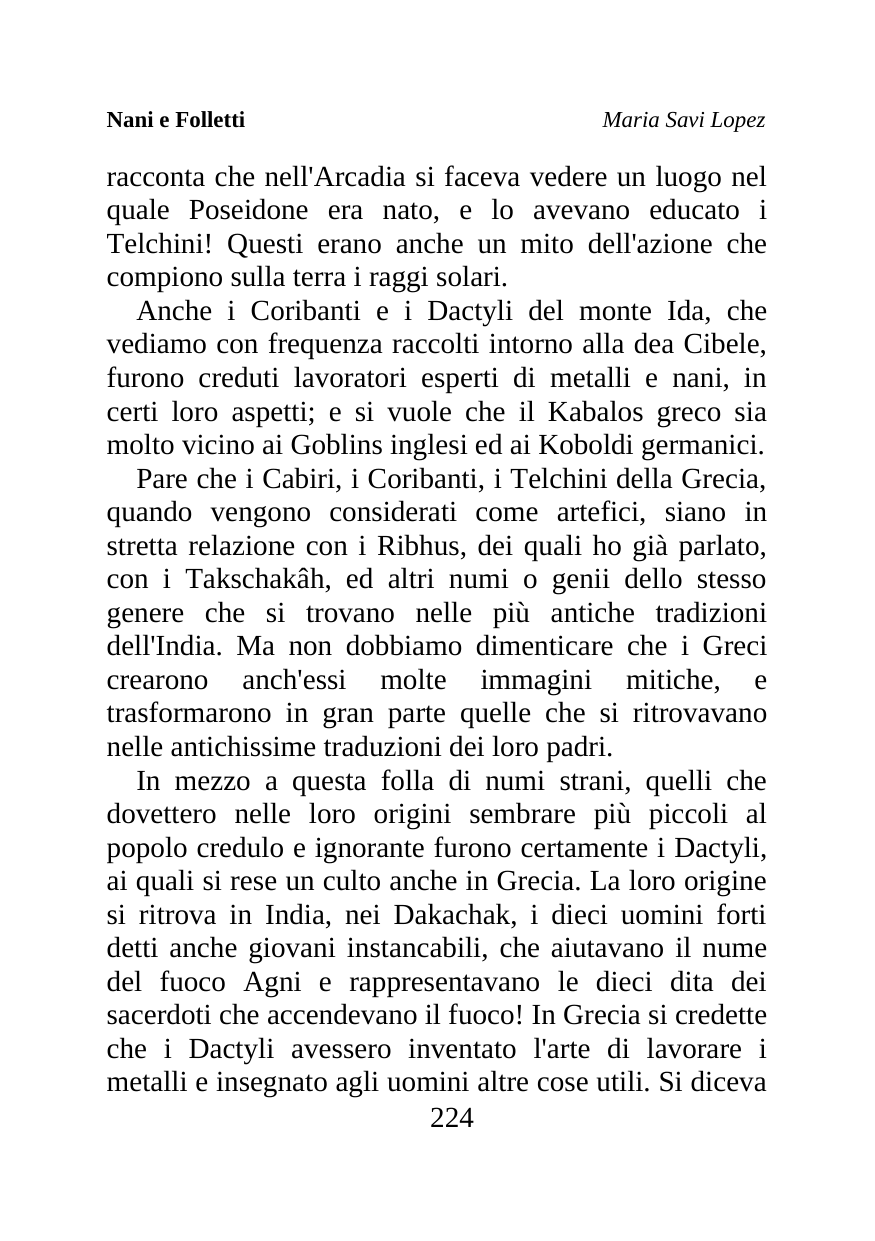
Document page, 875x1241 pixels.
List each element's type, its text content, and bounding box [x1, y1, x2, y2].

text In mezzo a questa folla di numi strani, quelli che dovettero nelle loro origini sembrare più piccoli al popolo credulo e ignorante furono certamente i Dactyli, ai quali si rese un culto anche in Grecia. La loro origine si ritrova in India, nei Dakachak, i dieci uomini forti detti anche giovani instancabili, che aiutavano il nume del fuoco Agni e rappresentavano le dieci dita dei sacerdoti che accendevano il fuoco! In Grecia si credette che i Dactyli avessero inventato l'arte di lavorare i metalli e insegnato agli uomini altre cose utili. Si diceva [106, 763, 768, 1098]
text Anche i Coribanti e i Dactyli del monte Ida, che vediamo con frequenza raccolti intorno alla dea Cibele, furono creduti lavoratori esperti di metalli e nani, in certi loro aspetti; e si vuole che il Kabalos greco sia molto vicino ai Goblins inglesi ed ai Koboldi germanici. [106, 293, 768, 461]
text racconta che nell'Arcadia si faceva vedere un luogo nel quale Poseidone era nato, e lo avevano educato i Telchini! Questi erano anche un mito dell'azione che compiono sulla terra i raggi solari. [106, 159, 768, 293]
text Pare che i Cabiri, i Coribanti, i Telchini della Grecia, quando vengono considerati come artefici, siano in stretta relazione con i Ribhus, dei quali ho già parlato, con i Takschakâh, ed altri numi o genii dello stesso genere che si trovano nelle più antiche tradizioni dell'India. Ma non dobbiamo dimenticare che i Greci crearono anch'essi molte immagini mitiche, e trasformarono in gran parte quelle che si ritrovavano nelle antichissime traduzioni dei loro padri. [106, 461, 768, 763]
